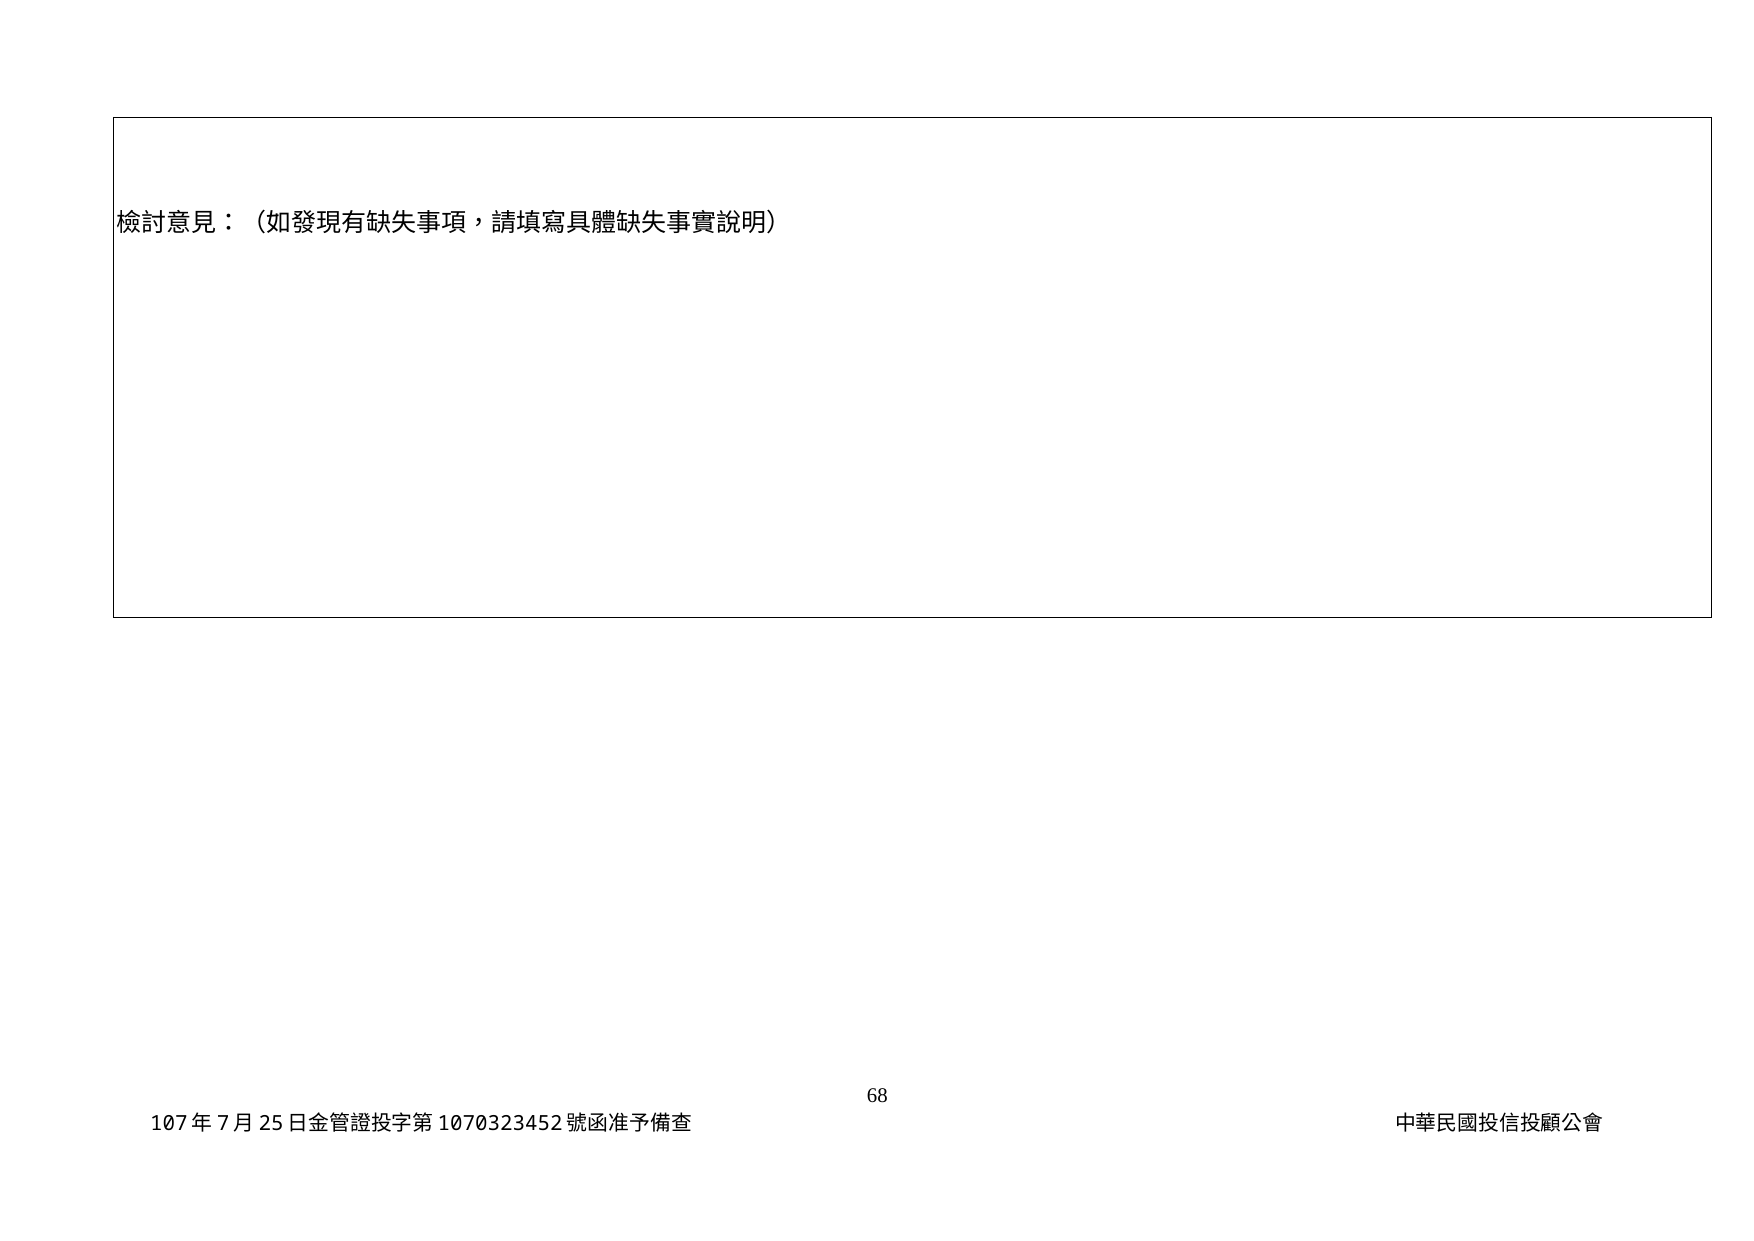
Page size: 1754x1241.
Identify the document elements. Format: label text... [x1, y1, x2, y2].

table_cell 檢討意見：（如發現有缺失事項，請填寫具體缺失事實說明） [114, 118, 1711, 617]
